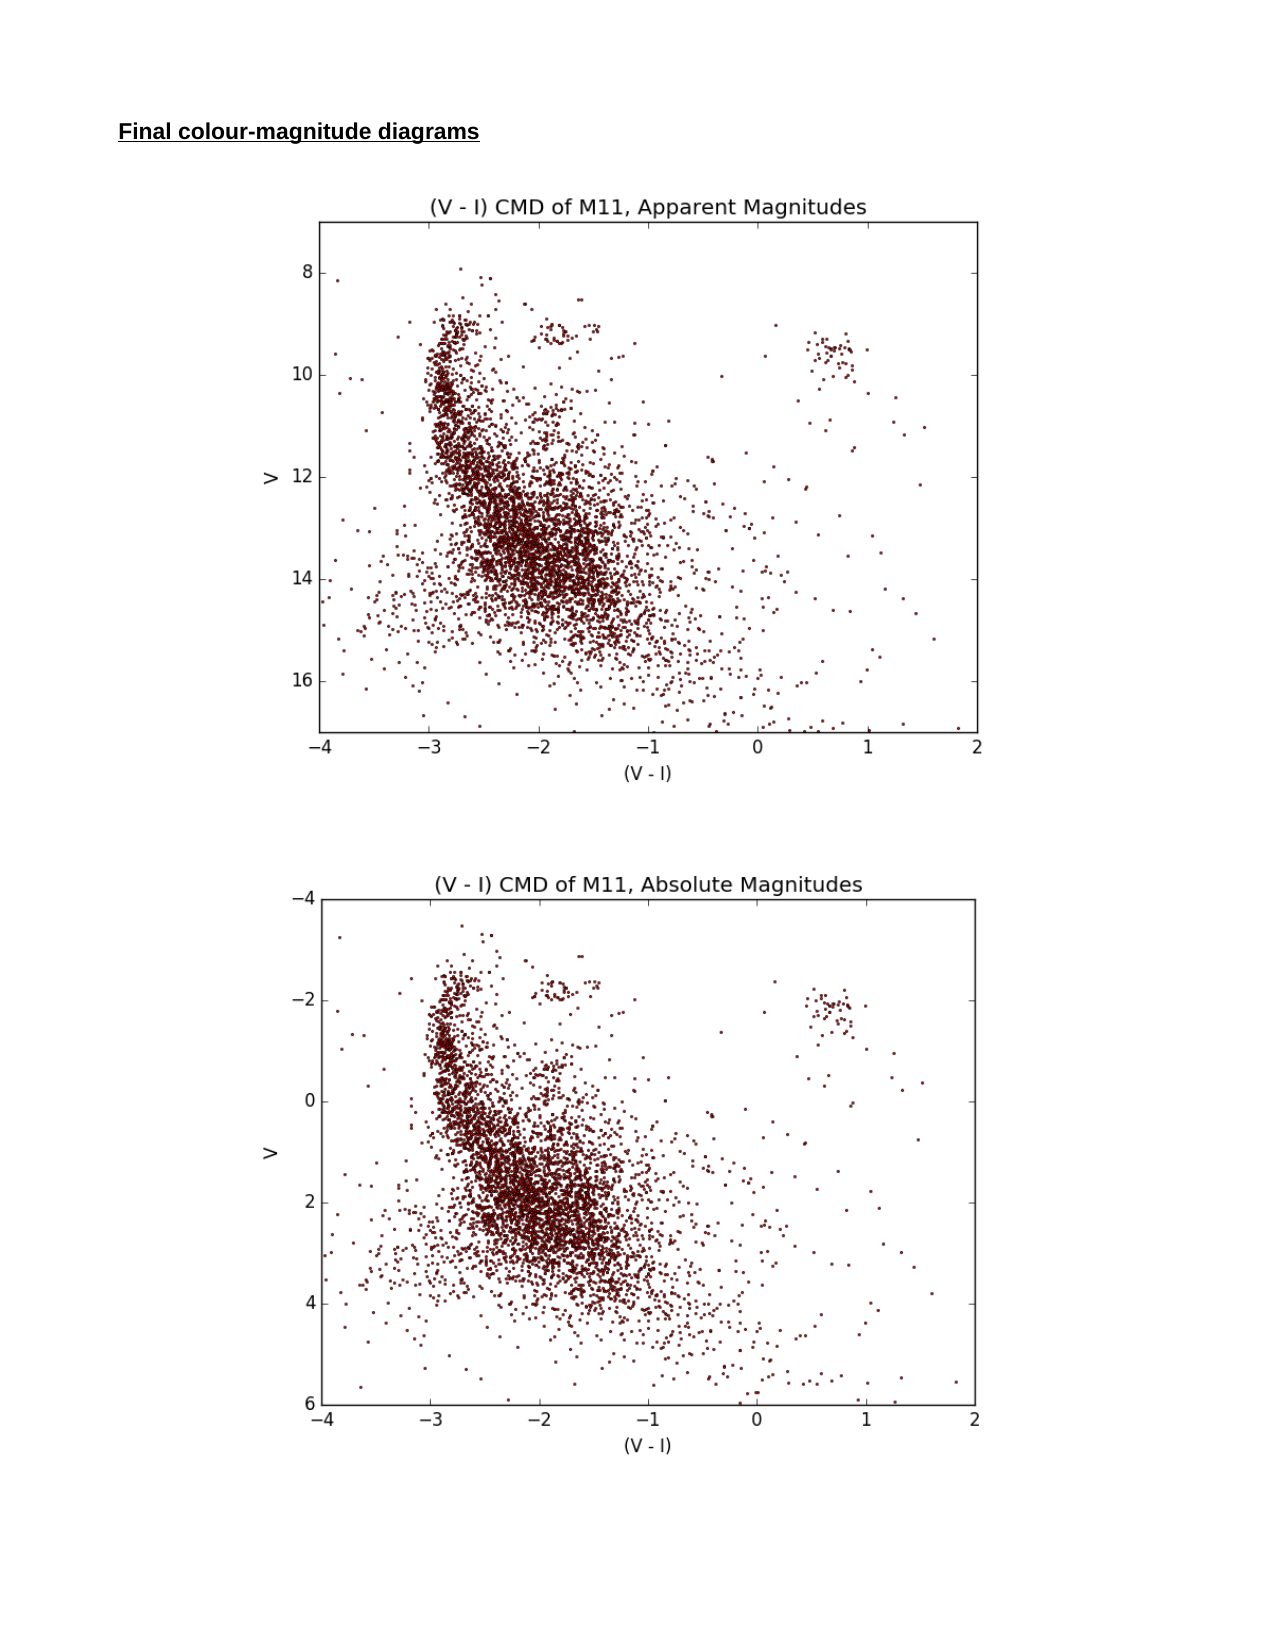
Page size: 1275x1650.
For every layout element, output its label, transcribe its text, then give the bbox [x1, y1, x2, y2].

text Final colour-magnitude diagrams [118, 118, 1157, 144]
picture [213, 159, 1062, 796]
picture [216, 836, 1059, 1468]
